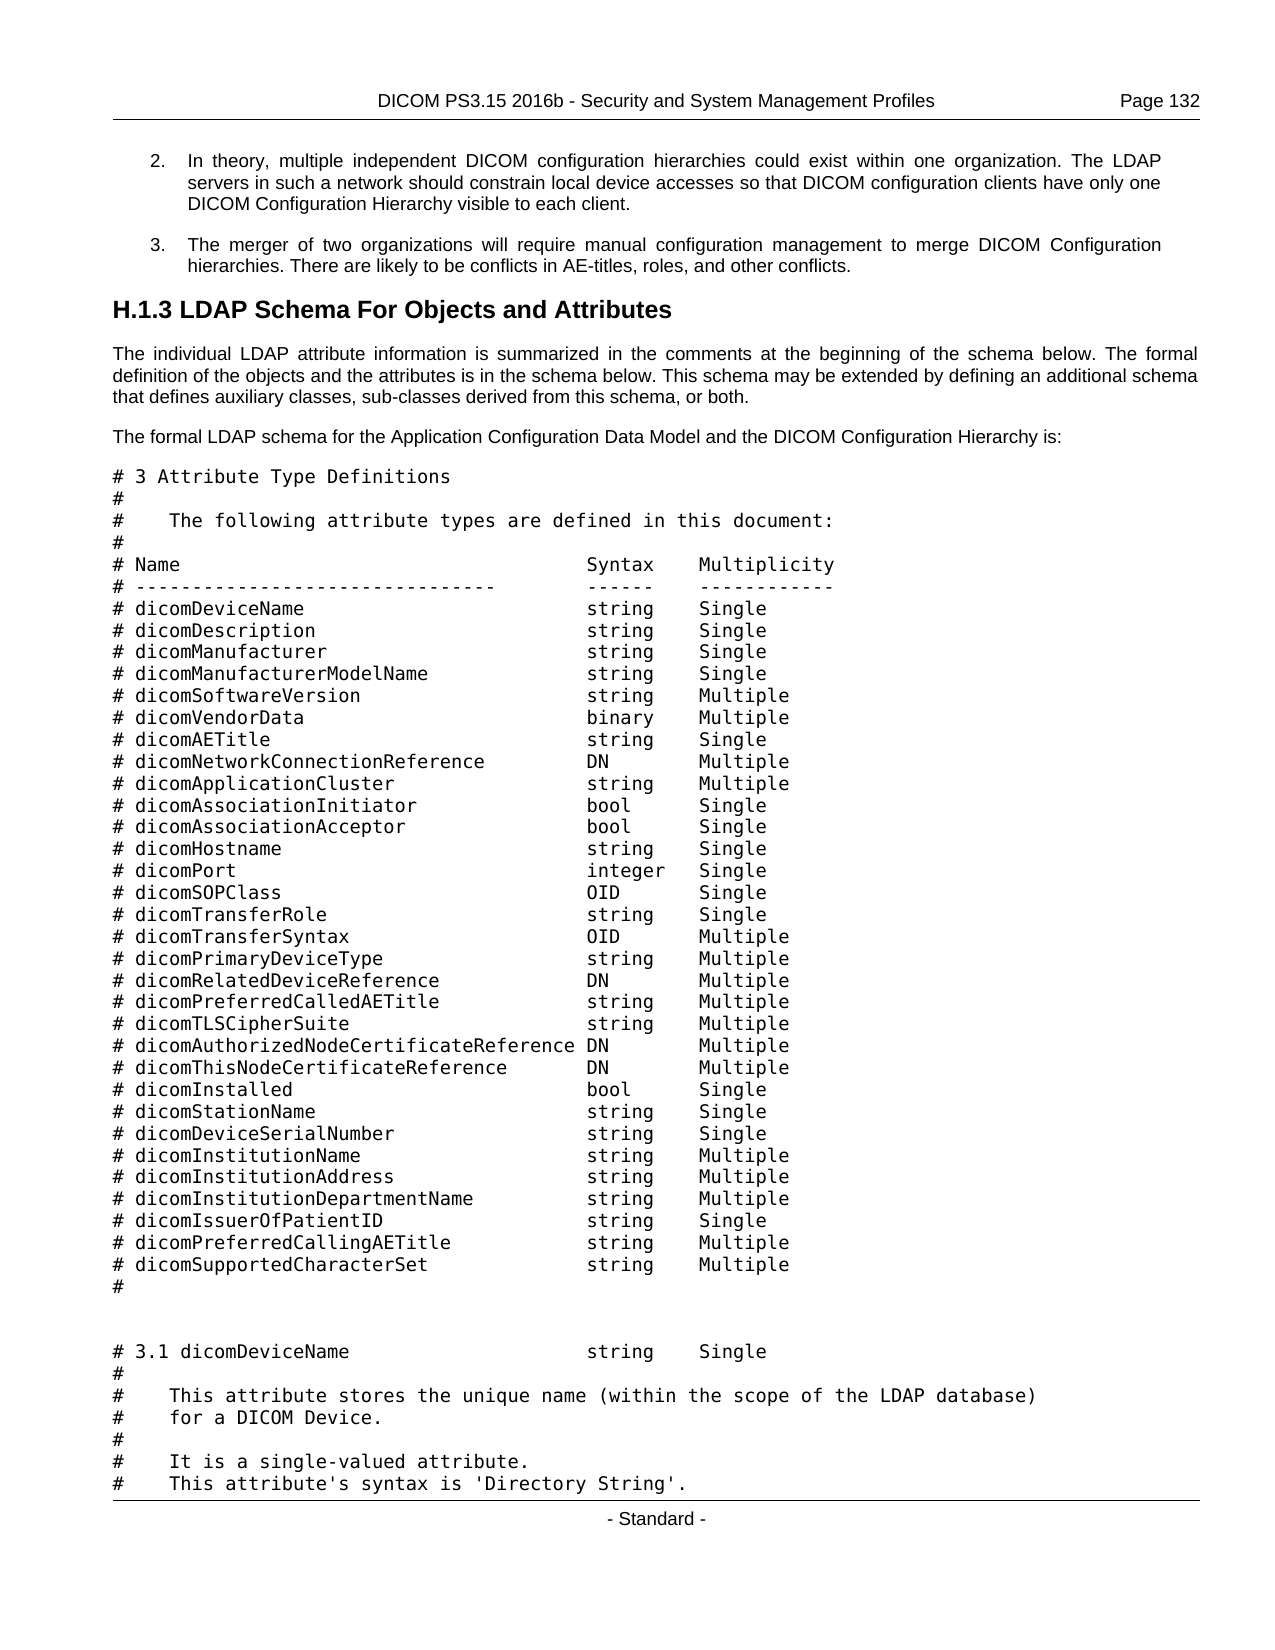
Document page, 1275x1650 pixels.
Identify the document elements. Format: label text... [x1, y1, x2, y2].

text The formal LDAP schema for the Application Configuration Data Model and the DICOM Configuration Hierarchy is: [112, 426, 1200, 448]
text # 3 Attribute Type Definitions # # The following attribute types are defined in this document: # # Name Syntax Multiplicity # -------------------------------- ------ ------------ # dicomDeviceName string Single # dicomDescription string Single # dicomManufacturer string Single # dicomManufacturerModelName string Single # dicomSoftwareVersion string Multiple # dicomVendorData binary Multiple # dicomAETitle string Single # dicomNetworkConnectionReference DN Multiple # dicomApplicationCluster string Multiple # dicomAssociationInitiator bool Single # dicomAssociationAcceptor bool Single # dicomHostname string Single # dicomPort integer Single # dicomSOPClass OID Single # dicomTransferRole string Single # dicomTransferSyntax OID Multiple # dicomPrimaryDeviceType string Multiple # dicomRelatedDeviceReference DN Multiple # dicomPreferredCalledAETitle string Multiple # dicomTLSCipherSuite string Multiple # dicomAuthorizedNodeCertificateReference DN Multiple # dicomThisNodeCertificateReference DN Multiple # dicomInstalled bool Single # dicomStationName string Single # dicomDeviceSerialNumber string Single # dicomInstitutionName string Multiple # dicomInstitutionAddress string Multiple # dicomInstitutionDepartmentName string Multiple # dicomIssuerOfPatientID string Single # dicomPreferredCallingAETitle string Multiple # dicomSupportedCharacterSet string Multiple # # 3.1 dicomDeviceName string Single # # This attribute stores the unique name (within the scope of the LDAP database) # for a DICOM Device. # # It is a single-valued attribute. # This attribute's syntax is 'Directory String'. [112, 467, 1200, 1495]
text H.1.3 LDAP Schema For Objects and Attributes [112, 295, 1200, 324]
list The merger of two organizations will require manual configuration management to merge DICOM Configuration hierarchies. There are likely to be conflicts in AE-titles, roles, and other conflicts. [150, 233, 1162, 277]
list In theory, multiple independent DICOM configuration hierarchies could exist within one organization. The LDAP servers in such a network should constrain local device accesses so that DICOM configuration clients have only one DICOM Configuration Hierarchy visible to each client. [150, 150, 1162, 215]
text The individual LDAP attribute information is summarized in the comments at the beginning of the schema below. The formal definition of the objects and the attributes is in the schema below. This schema may be extended by defining an additional schema that defines auxiliary classes, sub-classes derived from this schema, or both. [112, 343, 1200, 407]
